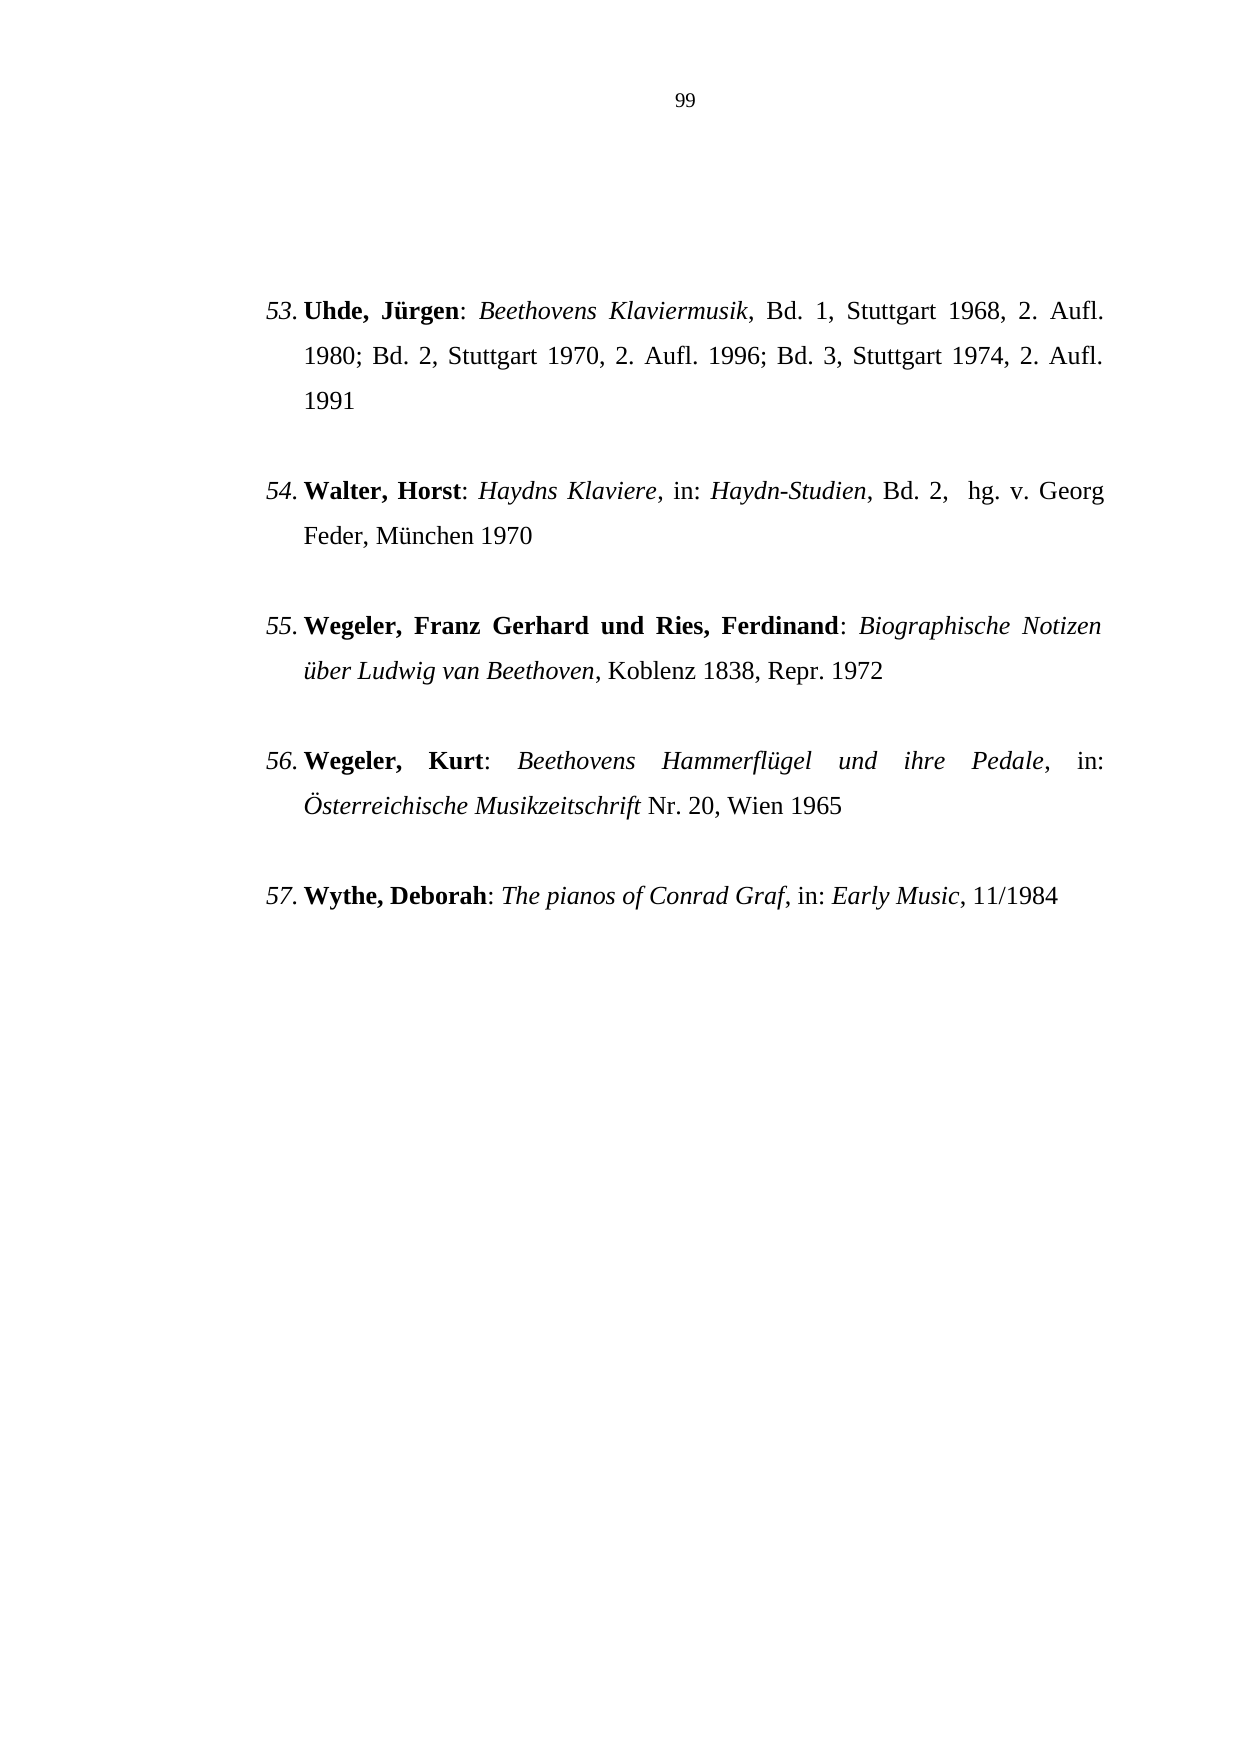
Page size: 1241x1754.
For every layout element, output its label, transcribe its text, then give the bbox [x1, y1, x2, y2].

list Wegeler, Kurt: Beethovens Hammerflügel und ihre Pedale, in: Österreichische Musikzeitschrift Nr. 20, Wien 1965 [266, 745, 1104, 820]
list Uhde, Jürgen: Beethovens Klaviermusik, Bd. 1, Stuttgart 1968, 2. Aufl. 1980; Bd. 2, Stuttgart 1970, 2. Aufl. 1996; Bd. 3, Stuttgart 1974, 2. Aufl. 1991 [266, 295, 1104, 415]
list Wythe, Deborah: The pianos of Conrad Graf, in: Early Music, 11/1984 [266, 880, 1104, 910]
list Wegeler, Franz Gerhard und Ries, Ferdinand: Biographische Notizen über Ludwig van Beethoven, Koblenz 1838, Repr. 1972 [266, 610, 1104, 685]
list Walter, Horst: Haydns Klaviere, in: Haydn-Studien, Bd. 2, hg. v. Georg Feder, München 1970 [266, 475, 1104, 550]
